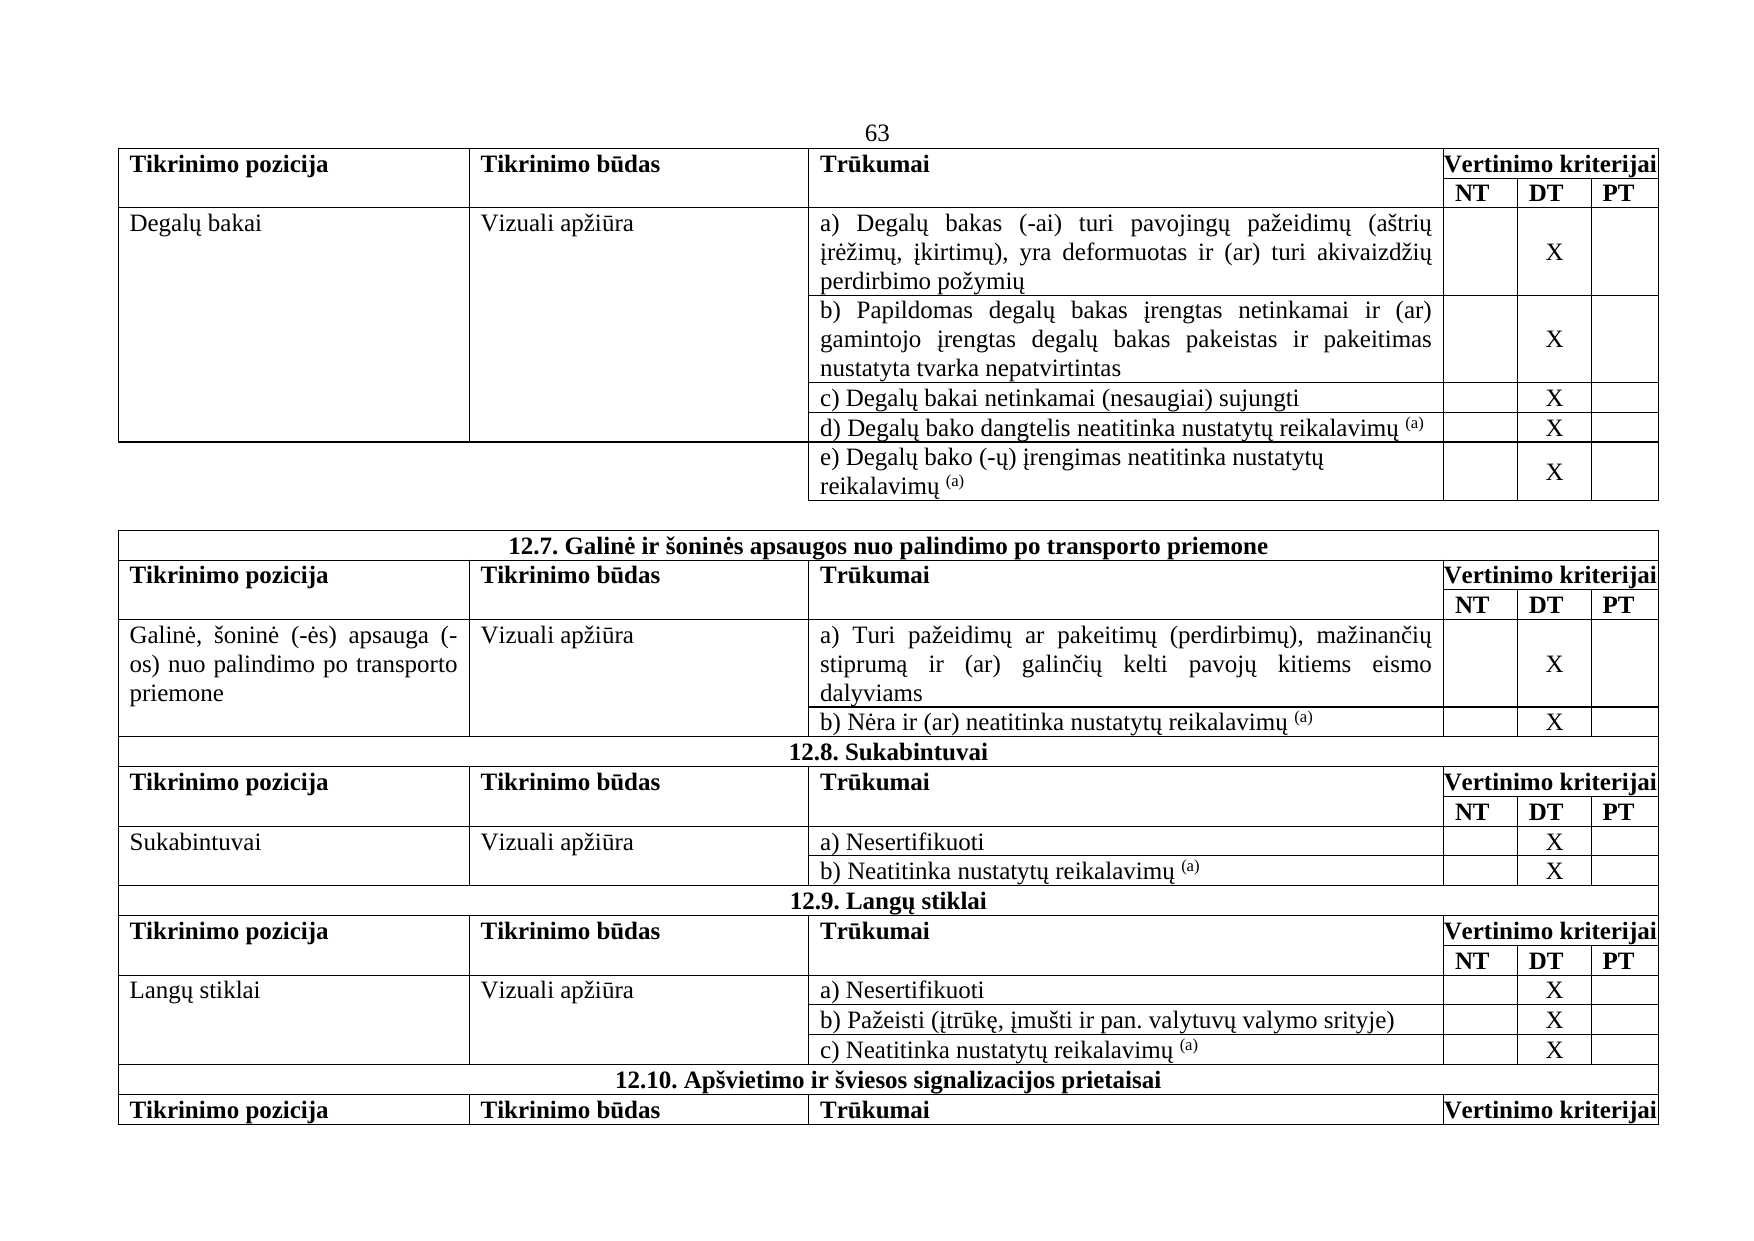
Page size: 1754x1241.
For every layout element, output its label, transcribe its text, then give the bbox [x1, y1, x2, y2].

table_cell NT [1444, 590, 1517, 619]
table_cell Vertinimo kriterijai [1444, 1095, 1658, 1123]
table_cell NT [1444, 797, 1517, 826]
table_cell [1592, 383, 1658, 412]
table_cell Tikrinimo būdas [470, 1095, 808, 1123]
table_cell b) Neatitinka nustatytų reikalavimų (a) [809, 856, 1443, 885]
table_cell Trūkumai [809, 916, 1443, 974]
table_cell Galinė, šoninė (-ės) apsauga (-os) nuo palindimo po transporto priemone [119, 620, 469, 736]
table_cell 12.9. Langų stiklai [119, 886, 1658, 915]
table_cell PT [1592, 179, 1658, 207]
table_cell Sukabintuvai [119, 827, 469, 885]
table_cell Vertinimo kriterijai [1444, 916, 1658, 945]
table_cell [1592, 976, 1658, 1004]
table_cell Tikrinimo būdas [470, 149, 808, 207]
table_cell [1444, 827, 1517, 855]
table_cell [1592, 827, 1658, 855]
table_cell a) Nesertifikuoti [809, 976, 1443, 1004]
table_cell [1444, 1005, 1517, 1034]
table_cell PT [1592, 590, 1658, 619]
table_cell [1444, 1035, 1517, 1064]
table_cell Tikrinimo būdas [470, 767, 808, 826]
table_cell Trūkumai [809, 767, 1443, 826]
table_cell Degalų bakai [119, 208, 469, 441]
table_cell X [1518, 1035, 1591, 1064]
table_cell d) Degalų bako dangtelis neatitinka nustatytų reikalavimų (a) [809, 413, 1443, 441]
table_cell [1592, 708, 1658, 736]
table_cell Trūkumai [809, 149, 1443, 207]
table_cell e) Degalų bako (-ų) įrengimas neatitinka nustatytų reikalavimų (a) [809, 443, 1443, 500]
table_cell 12.8. Sukabintuvai [119, 737, 1658, 766]
table_cell [1444, 443, 1517, 500]
table_cell Vertinimo kriterijai [1444, 561, 1658, 589]
table_cell X [1518, 856, 1591, 885]
table_header 12.7. Galinė ir šoninės apsaugos nuo palindimo po transporto priemone [119, 531, 1658, 559]
table_cell b) Papildomas degalų bakas įrengtas netinkamai ir (ar) gamintojo įrengtas degalų bakas pakeistas ir pakeitimas nustatyta tvarka nepatvirtintas [809, 296, 1443, 382]
table_cell Tikrinimo pozicija [119, 767, 469, 826]
table_cell X [1518, 620, 1591, 706]
table_cell a) Degalų bakas (-ai) turi pavojingų pažeidimų (aštrių įrėžimų, įkirtimų), yra deformuotas ir (ar) turi akivaizdžių perdirbimo požymių [809, 208, 1443, 294]
table_cell [1444, 620, 1517, 706]
table_cell [1592, 413, 1658, 441]
table_cell DT [1518, 797, 1591, 826]
table_cell a) Turi pažeidimų ar pakeitimų (perdirbimų), mažinančių stiprumą ir (ar) galinčių kelti pavojų kitiems eismo dalyviams [809, 620, 1443, 706]
table_cell [1592, 208, 1658, 294]
table_cell Langų stiklai [119, 976, 469, 1064]
table_cell X [1518, 708, 1591, 736]
table_cell [1444, 296, 1517, 382]
table_cell [1592, 620, 1658, 706]
table_cell [1444, 413, 1517, 441]
table_cell X [1518, 296, 1591, 382]
table_cell DT [1518, 179, 1591, 207]
table_cell [1444, 383, 1517, 412]
table_cell Tikrinimo pozicija [119, 149, 469, 207]
table_cell c) Degalų bakai netinkamai (nesaugiai) sujungti [809, 383, 1443, 412]
table_cell b) Pažeisti (įtrūkę, įmušti ir pan. valytuvų valymo srityje) [809, 1005, 1443, 1034]
table_cell a) Nesertifikuoti [809, 827, 1443, 855]
table_cell X [1518, 1005, 1591, 1034]
table_cell Tikrinimo pozicija [119, 561, 469, 619]
table_cell X [1518, 383, 1591, 412]
table_cell X [1518, 976, 1591, 1004]
table_cell PT [1592, 946, 1658, 974]
table_cell Vizuali apžiūra [470, 976, 808, 1064]
table_cell [1444, 208, 1517, 294]
table_cell Tikrinimo pozicija [119, 916, 469, 974]
table_cell [1592, 1035, 1658, 1064]
table_cell Trūkumai [809, 561, 1443, 619]
table_cell c) Neatitinka nustatytų reikalavimų (a) [809, 1035, 1443, 1064]
table_cell X [1518, 208, 1591, 294]
table_cell [1444, 976, 1517, 1004]
table_cell NT [1444, 179, 1517, 207]
table_cell X [1518, 827, 1591, 855]
table_cell Tikrinimo būdas [470, 916, 808, 974]
table_cell [1592, 296, 1658, 382]
table_cell Vizuali apžiūra [470, 620, 808, 736]
table_cell [1592, 1005, 1658, 1034]
table_cell [1592, 443, 1658, 500]
table_cell Tikrinimo pozicija [119, 1095, 469, 1123]
table_cell Vertinimo kriterijai [1444, 767, 1658, 796]
table_cell 12.10. Apšvietimo ir šviesos signalizacijos prietaisai [119, 1065, 1658, 1094]
table_cell Vertinimo kriterijai [1444, 149, 1658, 177]
table_cell Vizuali apžiūra [470, 827, 808, 885]
table_cell [1592, 856, 1658, 885]
table_cell [1444, 708, 1517, 736]
table_cell [1444, 856, 1517, 885]
table_cell Trūkumai [809, 1095, 1443, 1123]
table_cell Vizuali apžiūra [470, 208, 808, 441]
table_cell NT [1444, 946, 1517, 974]
table_cell X [1518, 443, 1591, 500]
table_cell DT [1518, 590, 1591, 619]
table_cell b) Nėra ir (ar) neatitinka nustatytų reikalavimų (a) [809, 708, 1443, 736]
table_cell DT [1518, 946, 1591, 974]
table_cell Tikrinimo būdas [470, 561, 808, 619]
table_cell PT [1592, 797, 1658, 826]
table_cell X [1518, 413, 1591, 441]
